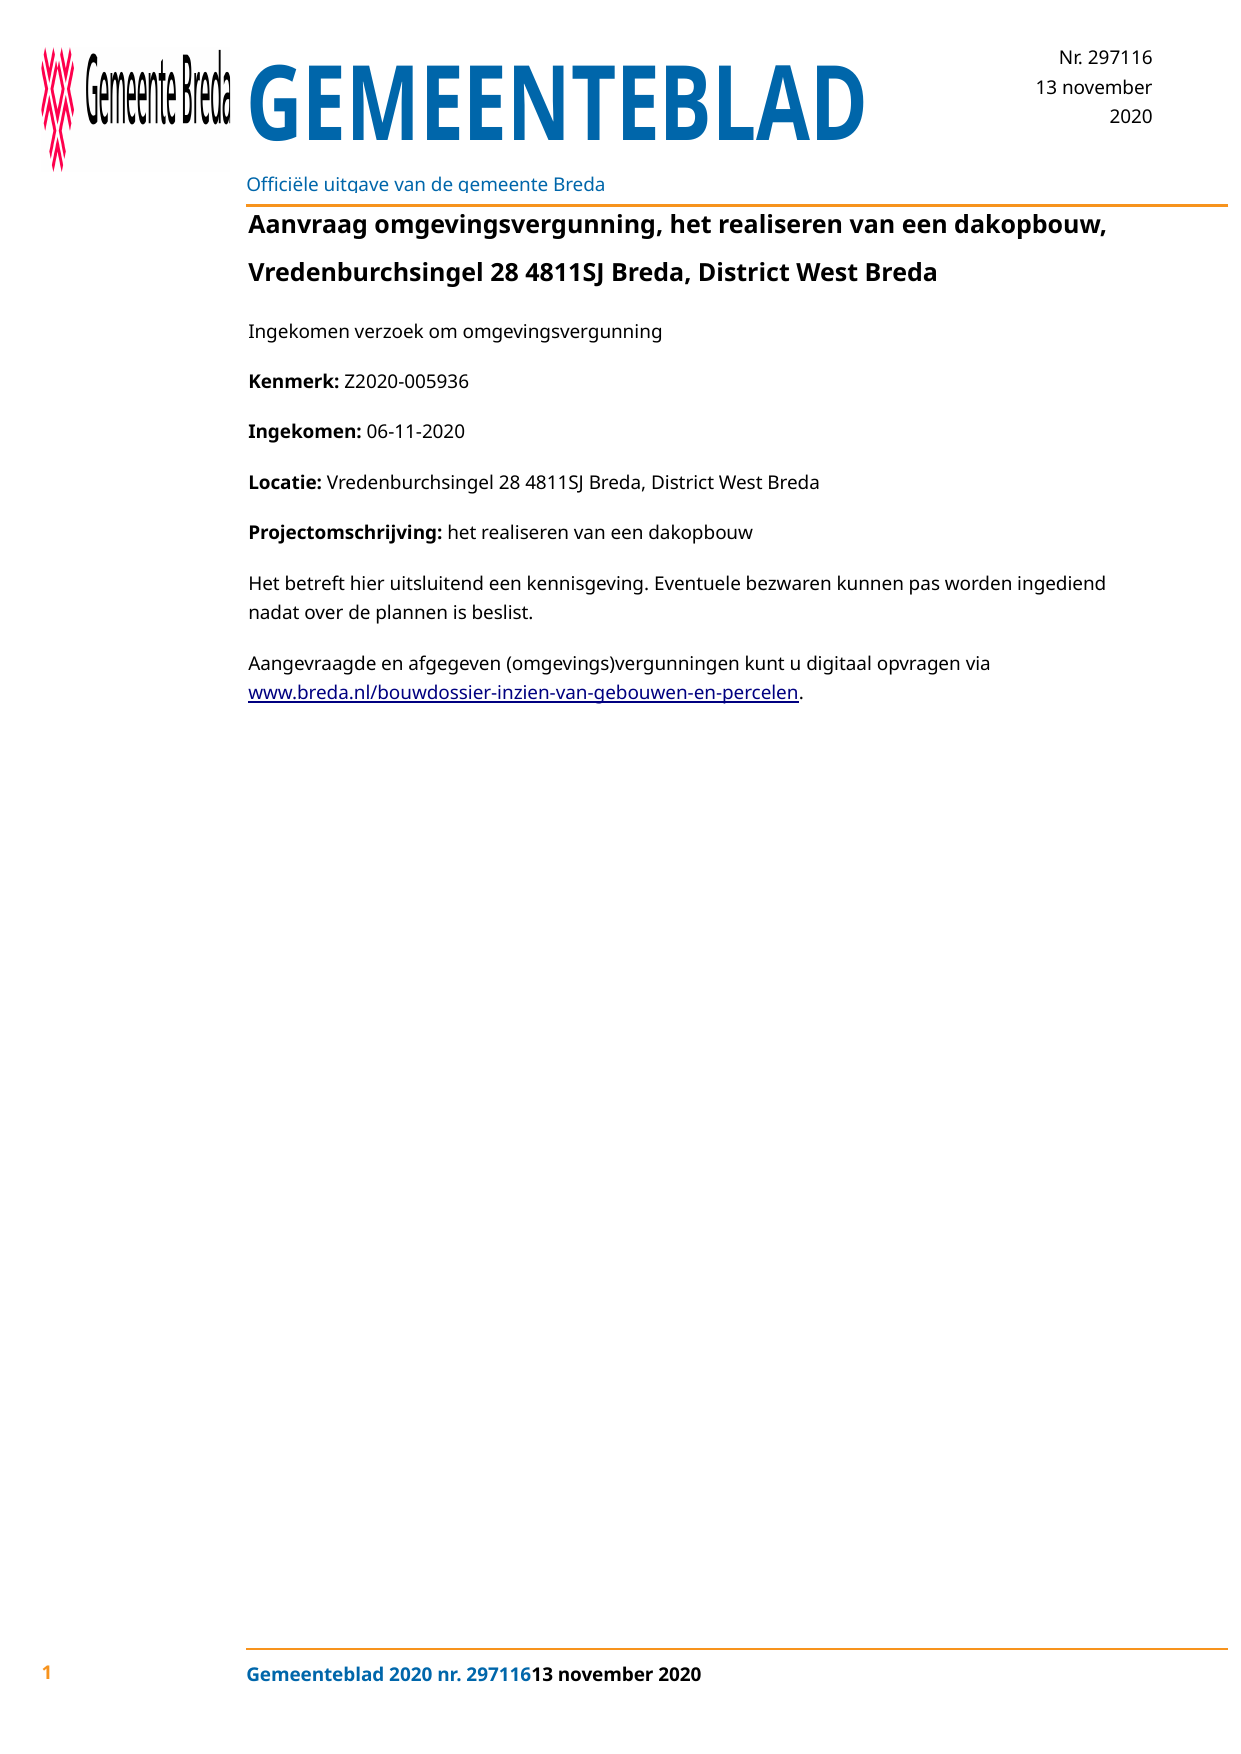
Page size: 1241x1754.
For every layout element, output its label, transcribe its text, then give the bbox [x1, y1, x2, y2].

text Kenmerk: Z2020-005936 [248, 368, 1152, 394]
text Locatie: Vredenburchsingel 28 4811SJ Breda, District West Breda [248, 469, 1152, 495]
text Aangevraagde en afgegeven (omgevings)vergunningen kunt u digitaal opvragen via www.breda.nl/bouwdossier-inzien-van-gebouwen-en-percelen. [248, 650, 1152, 705]
text Projectomschrijving: het realiseren van een dakopbouw [248, 519, 1152, 545]
text Het betreft hier uitsluitend een kennisgeving. Eventuele bezwaren kunnen pas worden ingediend nadat over de plannen is beslist. [248, 570, 1152, 625]
picture [41, 47, 231, 172]
text Ingekomen verzoek om omgevingsvergunning [248, 318, 1152, 344]
text Ingekomen: 06-11-2020 [248, 419, 1152, 444]
text Aanvraag omgevingsvergunning, het realiseren van een dakopbouw, Vredenburchsingel 28 4811SJ Breda, District West Breda [248, 207, 1152, 288]
